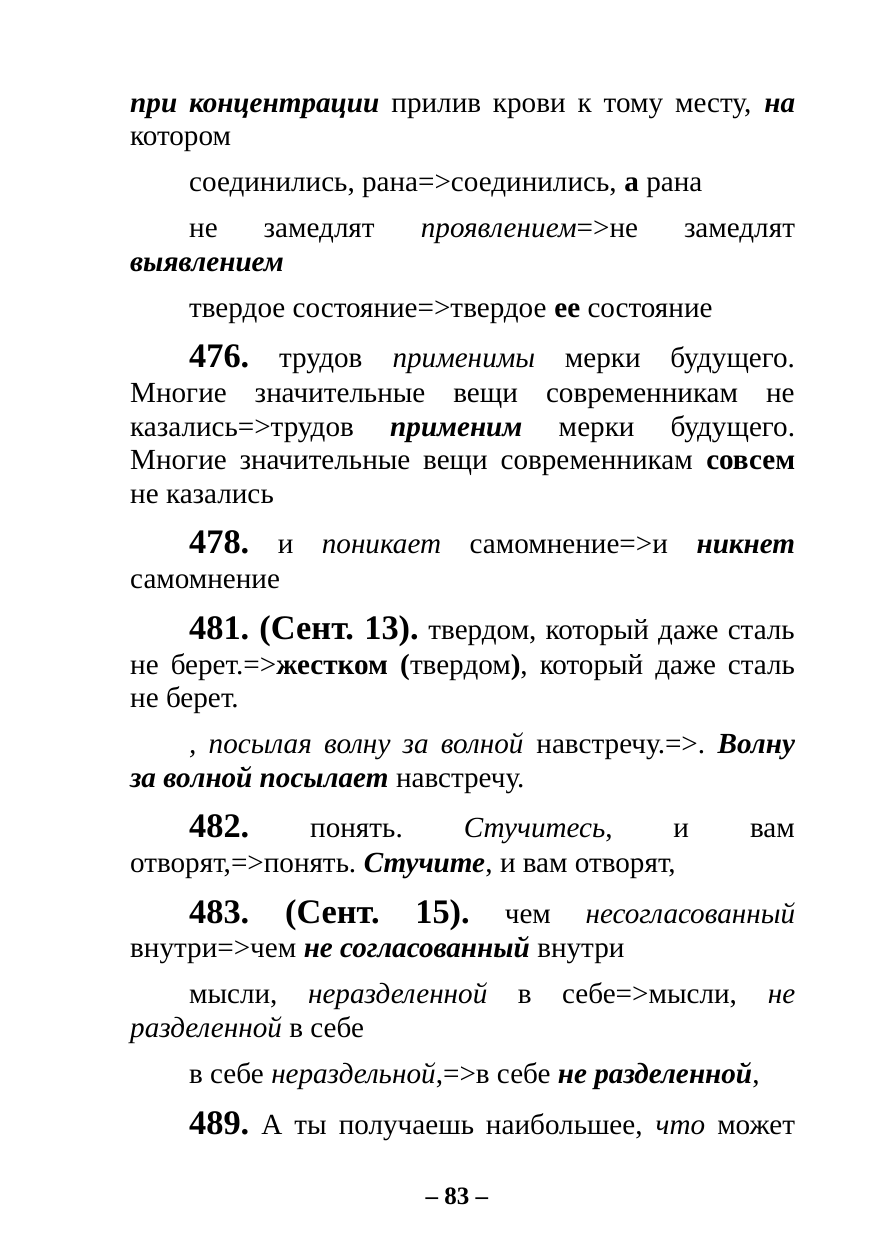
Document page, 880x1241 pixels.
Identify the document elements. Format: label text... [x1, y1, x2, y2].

text твердое состояние=>твердое ее состояние [130, 290, 795, 323]
text 478. и поникает самомнение=>и никнет самомнение [130, 522, 795, 595]
text мысли, неразделенной в себе=>мысли, не разделенной в себе [130, 977, 795, 1044]
text при концентрации прилив крови к тому месту, на котором [130, 85, 795, 152]
text соединились, рана=>соединились, а рана [130, 164, 795, 198]
text 481. (Сент. 13). твердом, который даже сталь не берет.=>жестком (твердом), который даже сталь не берет. [130, 607, 795, 714]
text в себе нераздельной,=>в себе не разделенной, [130, 1056, 795, 1089]
text не замедлят проявлением=>не замедлят выявлением [130, 210, 795, 277]
text 482. понять. Стучитесь, и вам отворят,=>понять. Стучите, и вам отворят, [130, 806, 795, 879]
text 489. А ты получаешь наибольшее, что может [130, 1102, 795, 1141]
text 483. (Сент. 15). чем несогласованный внутри=>чем не согласованный внутри [130, 891, 795, 964]
text 476. трудов применимы мерки будущего. Многие значительные вещи современникам не казались=>трудов применим мерки будущего. Многие значительные вещи современникам совсем не казались [130, 336, 795, 509]
text , посылая волну за волной навстречу.=>. Волну за волной посылает навстречу. [130, 726, 795, 793]
